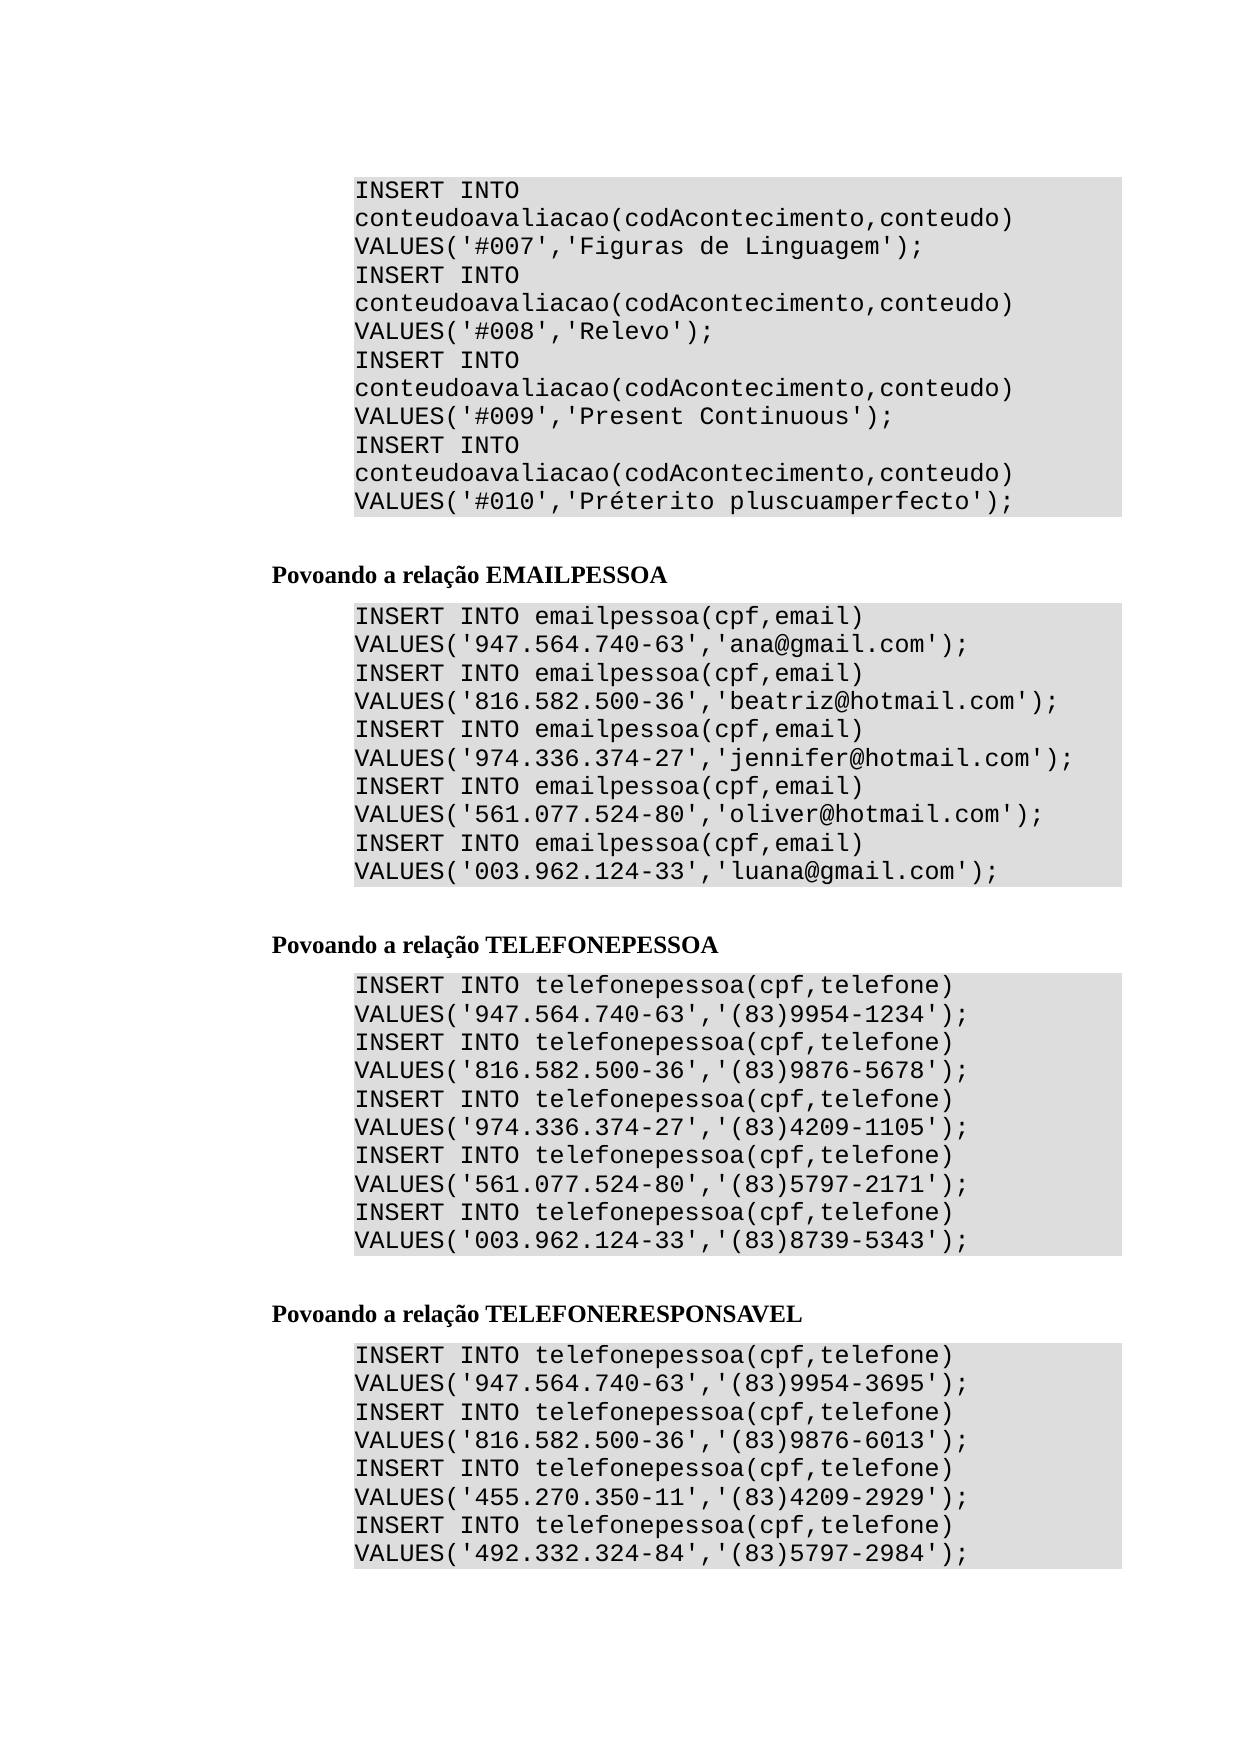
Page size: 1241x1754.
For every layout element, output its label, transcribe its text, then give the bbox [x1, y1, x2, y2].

text VALUES('947.564.740-63','(83)9954-1234'); [354, 1001, 1122, 1030]
text VALUES('974.336.374-27','(83)4209-1105'); [354, 1115, 1122, 1143]
text INSERT INTO telefonepessoa(cpf,telefone) [354, 1343, 1122, 1371]
text INSERT INTO emailpessoa(cpf,email) [354, 830, 1122, 858]
text INSERT INTO telefonepessoa(cpf,telefone) [354, 1399, 1122, 1428]
text INSERT INTO telefonepessoa(cpf,telefone) [354, 1030, 1122, 1058]
text Povoando a relação TELEFONERESPONSAVEL [177, 1299, 1122, 1328]
text VALUES('561.077.524-80','(83)5797-2171'); [354, 1171, 1122, 1200]
text INSERT INTO emailpessoa(cpf,email) [354, 773, 1122, 802]
text VALUES('816.582.500-36','(83)9876-6013'); [354, 1428, 1122, 1456]
text VALUES('455.270.350-11','(83)4209-2929'); [354, 1484, 1122, 1513]
text VALUES('003.962.124-33','(83)8739-5343'); [354, 1228, 1122, 1256]
text VALUES('#008','Relevo'); [354, 319, 1122, 347]
text INSERT INTO telefonepessoa(cpf,telefone) [354, 1513, 1122, 1541]
text VALUES('#010','Préterito pluscuamperfecto'); [354, 489, 1122, 517]
text Povoando a relação EMAILPESSOA [177, 560, 1122, 589]
text INSERT INTO telefonepessoa(cpf,telefone) [354, 1200, 1122, 1228]
text INSERT INTO telefonepessoa(cpf,telefone) [354, 973, 1122, 1001]
text INSERT INTO telefonepessoa(cpf,telefone) [354, 1456, 1122, 1484]
text VALUES('947.564.740-63','(83)9954-3695'); [354, 1371, 1122, 1399]
text INSERT INTO conteudoavaliacao(codAcontecimento,conteudo) [354, 432, 1122, 489]
text INSERT INTO conteudoavaliacao(codAcontecimento,conteudo) [354, 177, 1122, 234]
text VALUES('816.582.500-36','beatriz@hotmail.com'); [354, 688, 1122, 717]
text VALUES('003.962.124-33','luana@gmail.com'); [354, 858, 1122, 887]
text INSERT INTO emailpessoa(cpf,email) [354, 603, 1122, 632]
text Povoando a relação TELEFONEPESSOA [177, 930, 1122, 959]
text VALUES('#009','Present Continuous'); [354, 404, 1122, 432]
text INSERT INTO emailpessoa(cpf,email) [354, 660, 1122, 688]
text INSERT INTO telefonepessoa(cpf,telefone) [354, 1143, 1122, 1171]
text VALUES('974.336.374-27','jennifer@hotmail.com'); [354, 745, 1122, 773]
text INSERT INTO emailpessoa(cpf,email) [354, 717, 1122, 745]
text INSERT INTO telefonepessoa(cpf,telefone) [354, 1086, 1122, 1115]
text VALUES('#007','Figuras de Linguagem'); [354, 234, 1122, 262]
text INSERT INTO conteudoavaliacao(codAcontecimento,conteudo) [354, 347, 1122, 404]
text VALUES('492.332.324-84','(83)5797-2984'); [354, 1541, 1122, 1569]
text VALUES('561.077.524-80','oliver@hotmail.com'); [354, 802, 1122, 830]
text VALUES('816.582.500-36','(83)9876-5678'); [354, 1058, 1122, 1086]
text INSERT INTO conteudoavaliacao(codAcontecimento,conteudo) [354, 262, 1122, 319]
text VALUES('947.564.740-63','ana@gmail.com'); [354, 632, 1122, 660]
